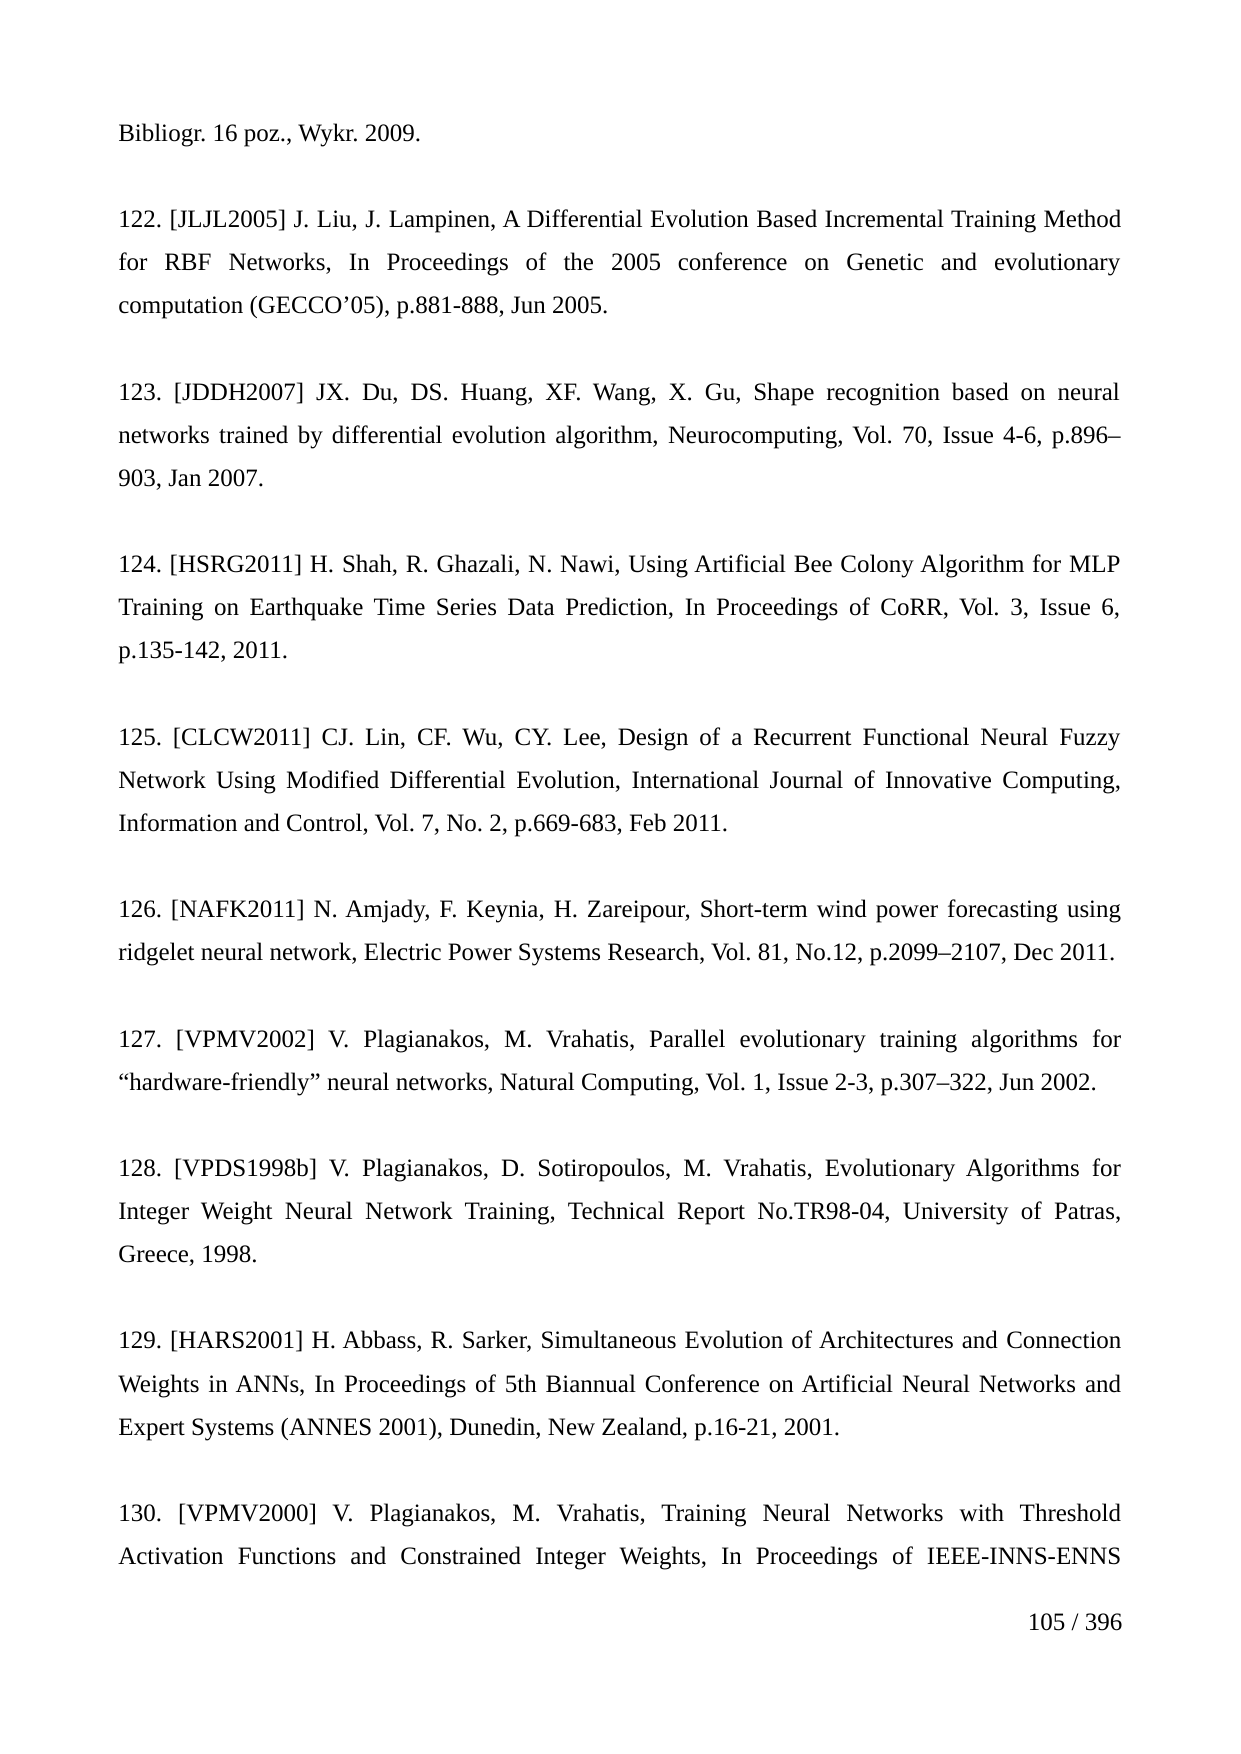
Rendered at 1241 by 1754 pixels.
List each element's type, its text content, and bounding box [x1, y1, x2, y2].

text 128. [VPDS1998b] V. Plagianakos, D. Sotiropoulos, M. Vrahatis, Evolutionary Algorithms for Integer Weight Neural Network Training, Technical Report No.TR98-04, University of Patras, Greece, 1998. [118, 1153, 1122, 1268]
text 125. [CLCW2011] CJ. Lin, CF. Wu, CY. Lee, Design of a Recurrent Functional Neural Fuzzy Network Using Modified Differential Evolution, International Journal of Innovative Computing, Information and Control, Vol. 7, No. 2, p.669-683, Feb 2011. [118, 722, 1122, 837]
text 123. [JDDH2007] JX. Du, DS. Huang, XF. Wang, X. Gu, Shape recognition based on neural networks trained by differential evolution algorithm, Neurocomputing, Vol. 70, Issue 4-6, p.896–903, Jan 2007. [118, 377, 1122, 492]
text 127. [VPMV2002] V. Plagianakos, M. Vrahatis, Parallel evolutionary training algorithms for “hardware-friendly” neural networks, Natural Computing, Vol. 1, Issue 2-3, p.307–322, Jun 2002. [118, 1024, 1122, 1096]
text 130. [VPMV2000] V. Plagianakos, M. Vrahatis, Training Neural Networks with Threshold Activation Functions and Constrained Integer Weights, In Proceedings of IEEE-INNS-ENNS [118, 1498, 1122, 1570]
text Bibliogr. 16 poz., Wykr. 2009. [118, 118, 1122, 147]
text 122. [JLJL2005] J. Liu, J. Lampinen, A Differential Evolution Based Incremental Training Method for RBF Networks, In Proceedings of the 2005 conference on Genetic and evolutionary computation (GECCO’05), p.881-888, Jun 2005. [118, 204, 1122, 319]
text 129. [HARS2001] H. Abbass, R. Sarker, Simultaneous Evolution of Architectures and Connection Weights in ANNs, In Proceedings of 5th Biannual Conference on Artificial Neural Networks and Expert Systems (ANNES 2001), Dunedin, New Zealand, p.16-21, 2001. [118, 1326, 1122, 1441]
text 124. [HSRG2011] H. Shah, R. Ghazali, N. Nawi, Using Artificial Bee Colony Algorithm for MLP Training on Earthquake Time Series Data Prediction, In Proceedings of CoRR, Vol. 3, Issue 6, p.135-142, 2011. [118, 549, 1122, 664]
text 126. [NAFK2011] N. Amjady, F. Keynia, H. Zareipour, Short-term wind power forecasting using ridgelet neural network, Electric Power Systems Research, Vol. 81, No.12, p.2099–2107, Dec 2011. [118, 894, 1122, 966]
